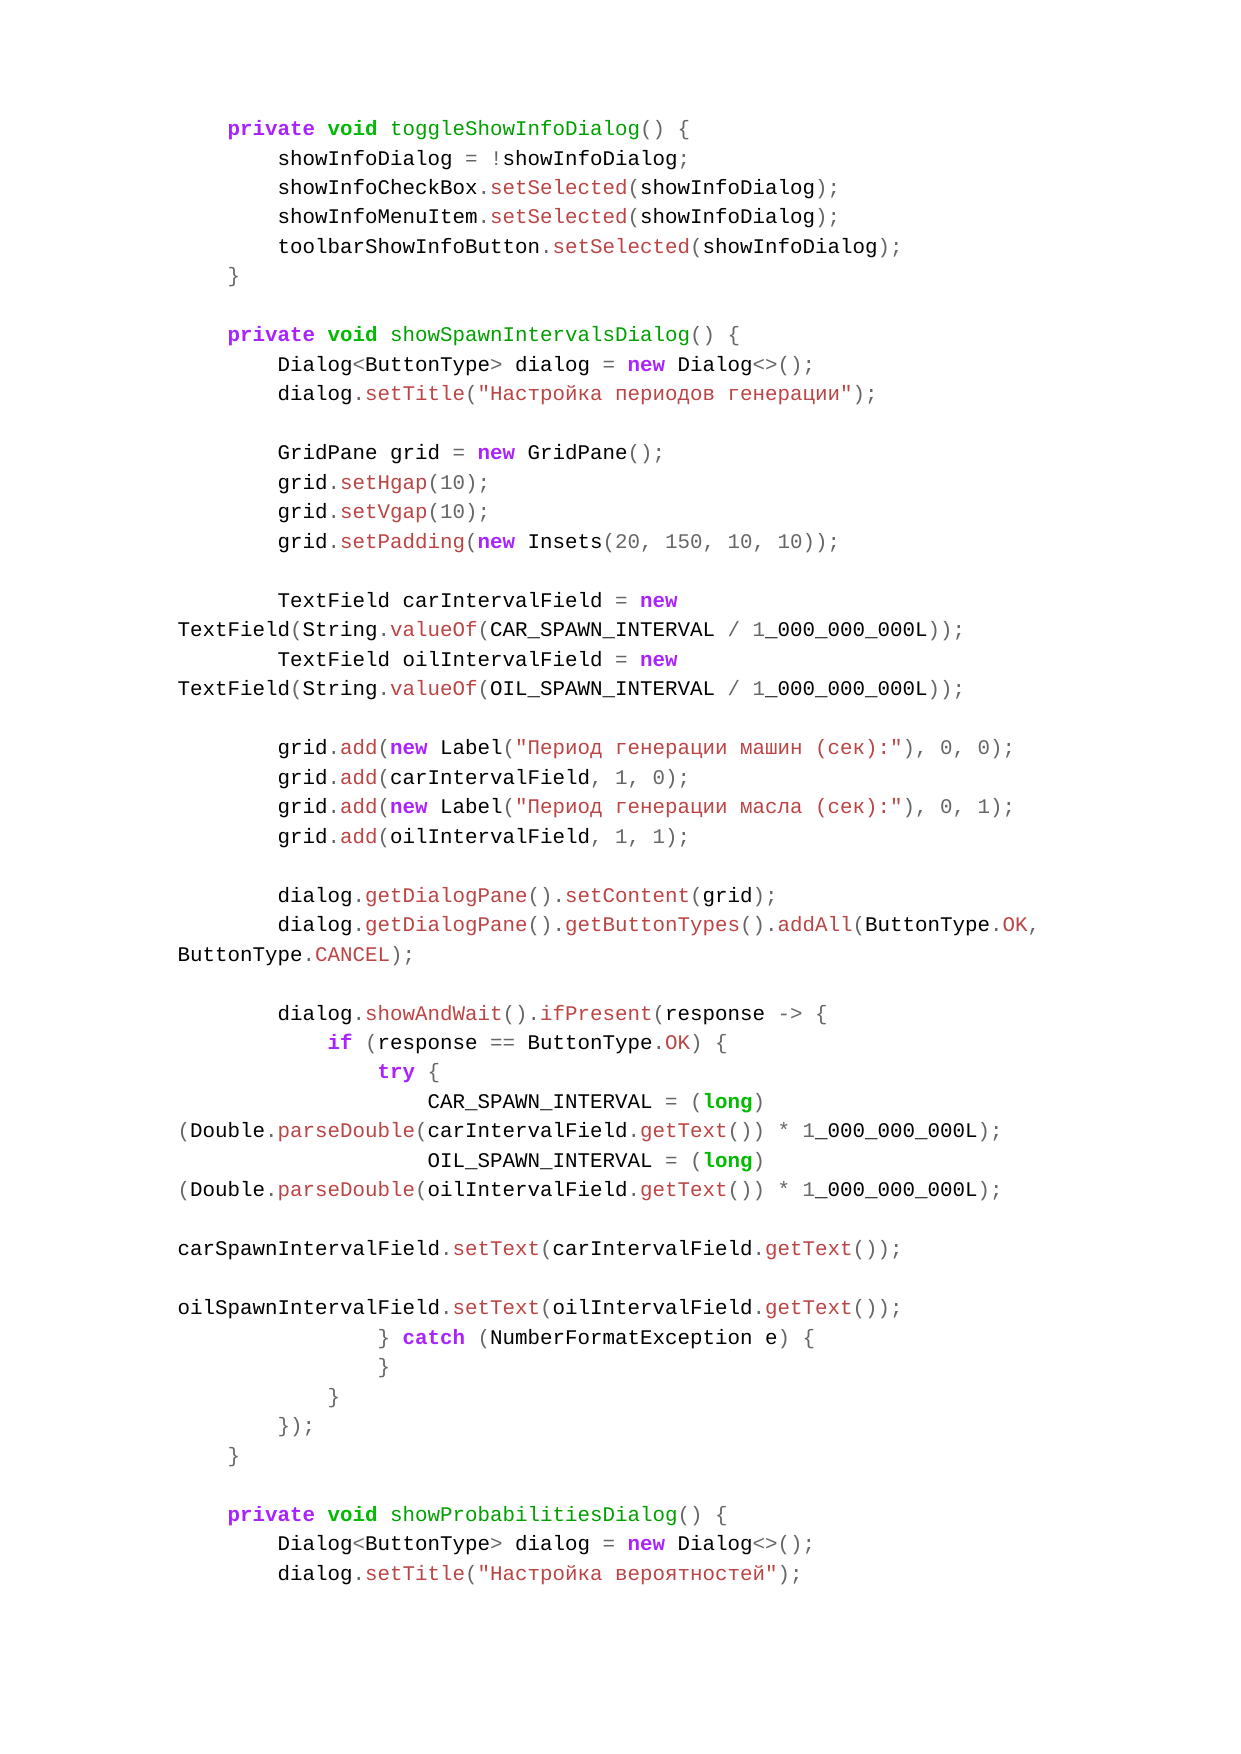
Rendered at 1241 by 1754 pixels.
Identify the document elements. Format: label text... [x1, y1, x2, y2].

text grid.add(new Label("Период генерации масла (сек):"), 0, 1); [177, 796, 1152, 820]
text oilSpawnIntervalField.setText(oilIntervalField.getText()); [177, 1268, 1152, 1321]
text TextField oilIntervalField = new TextField(String.valueOf(OIL_SPAWN_INTERVAL / 1_000_000_000L)); [177, 649, 1152, 702]
text } catch (NumberFormatException e) { [177, 1327, 1152, 1350]
text if (response == ButtonType.OK) { [177, 1032, 1152, 1056]
text dialog.getDialogPane().setContent(grid); [177, 884, 1152, 908]
text } [177, 1445, 1152, 1468]
text OIL_SPAWN_INTERVAL = (long)(Double.parseDouble(oilIntervalField.getText()) * 1_000_000_000L); [177, 1150, 1152, 1203]
text private void showSpawnIntervalsDialog() { [177, 324, 1152, 348]
text private void toggleShowInfoDialog() { [177, 118, 1152, 142]
text try { [177, 1061, 1152, 1085]
text showInfoMenuItem.setSelected(showInfoDialog); [177, 207, 1152, 230]
text dialog.setTitle("Настройка периодов генерации"); [177, 383, 1152, 407]
text showInfoDialog = !showInfoDialog; [177, 148, 1152, 171]
text dialog.showAndWait().ifPresent(response -> { [177, 1002, 1152, 1026]
text }); [177, 1415, 1152, 1439]
text toolbarShowInfoButton.setSelected(showInfoDialog); [177, 236, 1152, 260]
text } [177, 1356, 1152, 1380]
text grid.add(oilIntervalField, 1, 1); [177, 826, 1152, 849]
text } [177, 1386, 1152, 1409]
text Dialog<ButtonType> dialog = new Dialog<>(); [177, 1533, 1152, 1557]
text grid.setPadding(new Insets(20, 150, 10, 10)); [177, 531, 1152, 554]
text dialog.getDialogPane().getButtonTypes().addAll(ButtonType.OK, ButtonType.CANCEL); [177, 914, 1152, 967]
text private void showProbabilitiesDialog() { [177, 1504, 1152, 1527]
text Dialog<ButtonType> dialog = new Dialog<>(); [177, 354, 1152, 378]
text grid.setHgap(10); [177, 472, 1152, 496]
text carSpawnIntervalField.setText(carIntervalField.getText()); [177, 1209, 1152, 1262]
text dialog.setTitle("Настройка вероятностей"); [177, 1563, 1152, 1586]
text } [177, 266, 1152, 289]
text GridPane grid = new GridPane(); [177, 442, 1152, 466]
text showInfoCheckBox.setSelected(showInfoDialog); [177, 177, 1152, 201]
text TextField carIntervalField = new TextField(String.valueOf(CAR_SPAWN_INTERVAL / 1_000_000_000L)); [177, 590, 1152, 643]
text CAR_SPAWN_INTERVAL = (long)(Double.parseDouble(carIntervalField.getText()) * 1_000_000_000L); [177, 1091, 1152, 1144]
text grid.add(carIntervalField, 1, 0); [177, 767, 1152, 790]
text grid.setVgap(10); [177, 501, 1152, 525]
text grid.add(new Label("Период генерации машин (сек):"), 0, 0); [177, 737, 1152, 761]
